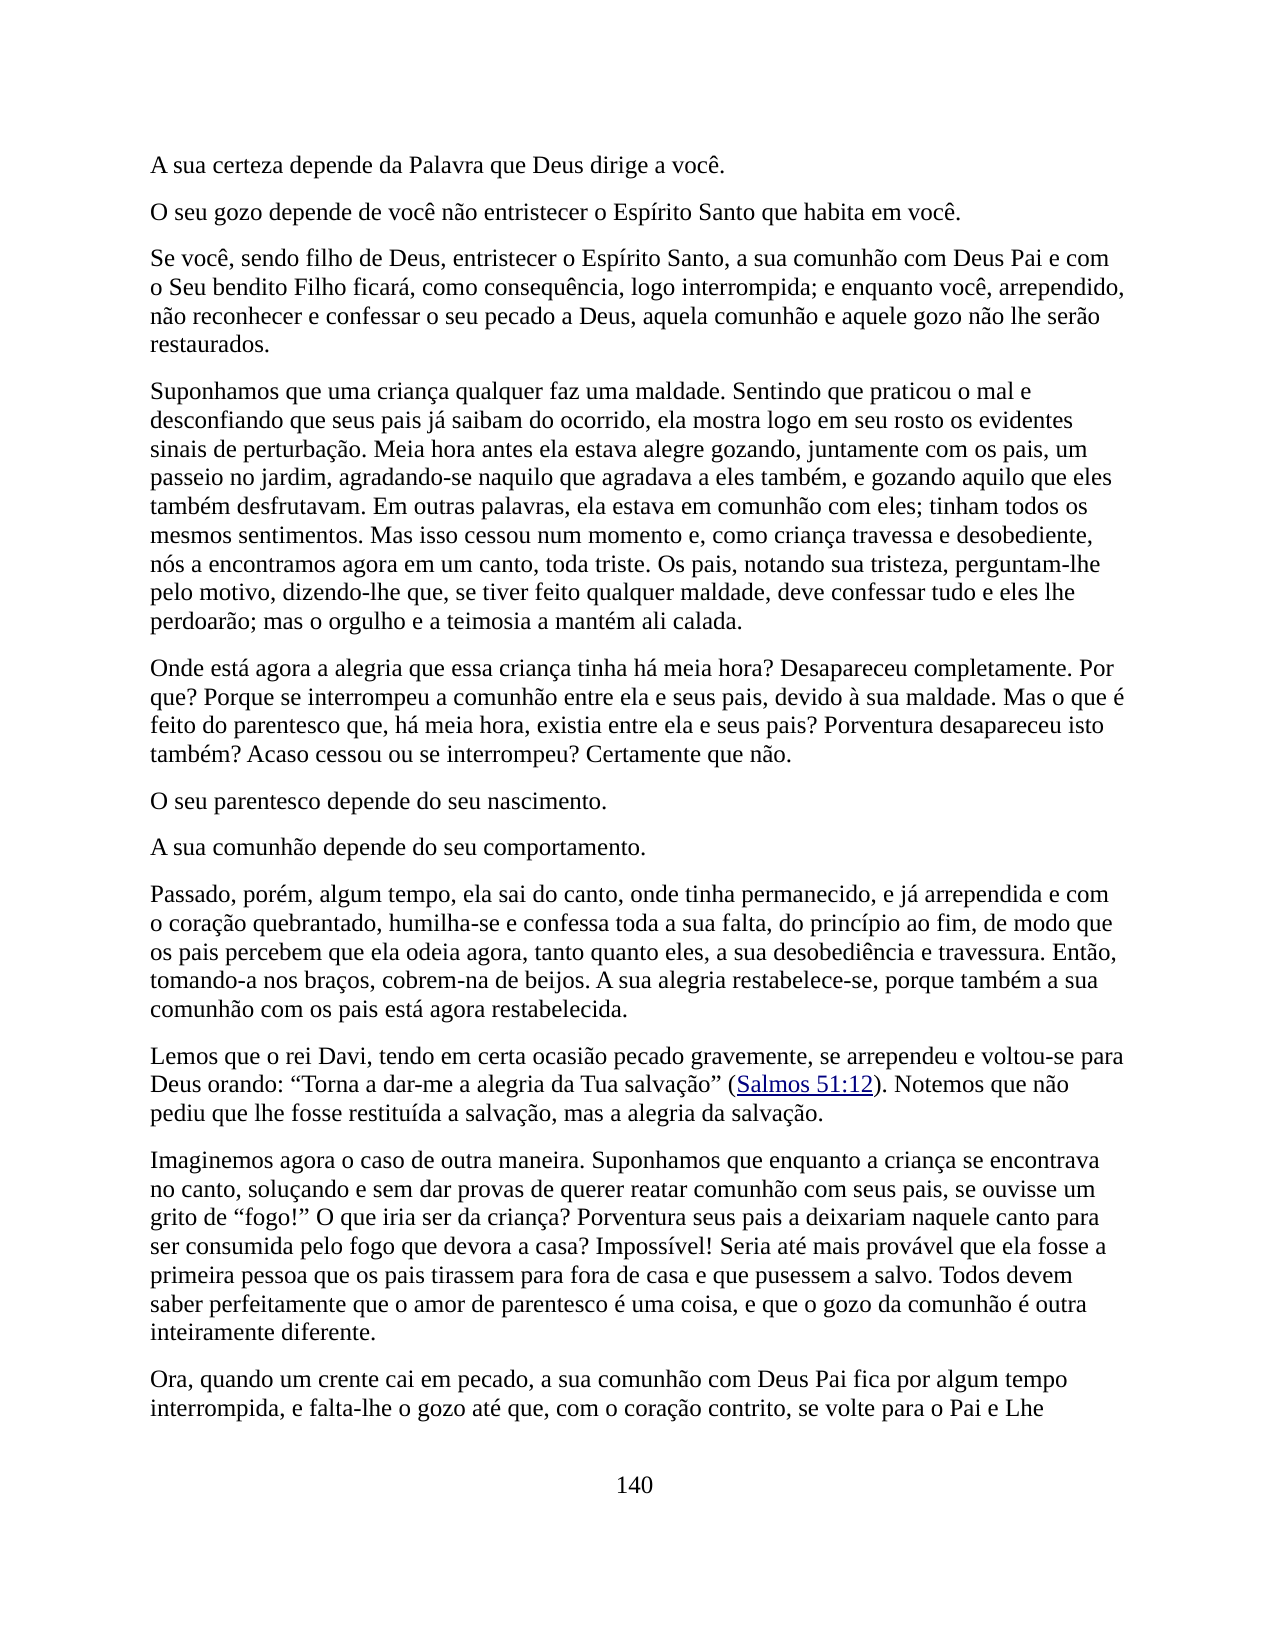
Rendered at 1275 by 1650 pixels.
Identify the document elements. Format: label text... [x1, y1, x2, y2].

text Ora, quando um crente cai em pecado, a sua comunhão com Deus Pai fica por algum tempo interrompida, e falta-lhe o gozo até que, com o coração contrito, se volte para o Pai e Lhe [150, 1364, 1125, 1422]
text Se você, sendo filho de Deus, entristecer o Espírito Santo, a sua comunhão com Deus Pai e com o Seu bendito Filho ficará, como consequência, logo interrompida; e enquanto você, arrependido, não reconhecer e confessar o seu pecado a Deus, aquela comunhão e aquele gozo não lhe serão restaurados. [150, 243, 1125, 358]
text Imaginemos agora o caso de outra maneira. Suponhamos que enquanto a criança se encontrava no canto, soluçando e sem dar provas de querer reatar comunhão com seus pais, se ouvisse um grito de “fogo!” O que iria ser da criança? Porventura seus pais a deixariam naquele canto para ser consumida pelo fogo que devora a casa? Impossível! Seria até mais provável que ela fosse a primeira pessoa que os pais tirassem para fora de casa e que pusessem a salvo. Todos devem saber perfeitamente que o amor de parentesco é uma coisa, e que o gozo da comunhão é outra inteiramente diferente. [150, 1145, 1125, 1346]
text Passado, porém, algum tempo, ela sai do canto, onde tinha permanecido, e já arrependida e com o coração quebrantado, humilha-se e confessa toda a sua falta, do princípio ao fim, de modo que os pais percebem que ela odeia agora, tanto quanto eles, a sua desobediência e travessura. Então, tomando-a nos braços, cobrem-na de beijos. A sua alegria restabelece-se, porque também a sua comunhão com os pais está agora restabelecida. [150, 879, 1125, 1023]
text Onde está agora a alegria que essa criança tinha há meia hora? Desapareceu completamente. Por que? Porque se interrompeu a comunhão entre ela e seus pais, devido à sua maldade. Mas o que é feito do parentesco que, há meia hora, existia entre ela e seus pais? Porventura desapareceu isto também? Acaso cessou ou se interrompeu? Certamente que não. [150, 653, 1125, 768]
text O seu gozo depende de você não entristecer o Espírito Santo que habita em você. [150, 197, 1125, 225]
text Lemos que o rei Davi, tendo em certa ocasião pecado gravemente, se arrependeu e voltou-se para Deus orando: “Torna a dar-me a alegria da Tua salvação” (Salmos 51:12). Notemos que não pediu que lhe fosse restituída a salvação, mas a alegria da salvação. [150, 1041, 1125, 1127]
text O seu parentesco depende do seu nascimento. [150, 786, 1125, 814]
text A sua certeza depende da Palavra que Deus dirige a você. [150, 150, 1125, 179]
text A sua comunhão depende do seu comportamento. [150, 832, 1125, 861]
text Suponhamos que uma criança qualquer faz uma maldade. Sentindo que praticou o mal e desconfiando que seus pais já saibam do ocorrido, ela mostra logo em seu rosto os evidentes sinais de perturbação. Meia hora antes ela estava alegre gozando, juntamente com os pais, um passeio no jardim, agradando-se naquilo que agradava a eles também, e gozando aquilo que eles também desfrutavam. Em outras palavras, ela estava em comunhão com eles; tinham todos os mesmos sentimentos. Mas isso cessou num momento e, como criança travessa e desobediente, nós a encontramos agora em um canto, toda triste. Os pais, notando sua tristeza, perguntam-lhe pelo motivo, dizendo-lhe que, se tiver feito qualquer maldade, deve confessar tudo e eles lhe perdoarão; mas o orgulho e a teimosia a mantém ali calada. [150, 376, 1125, 635]
